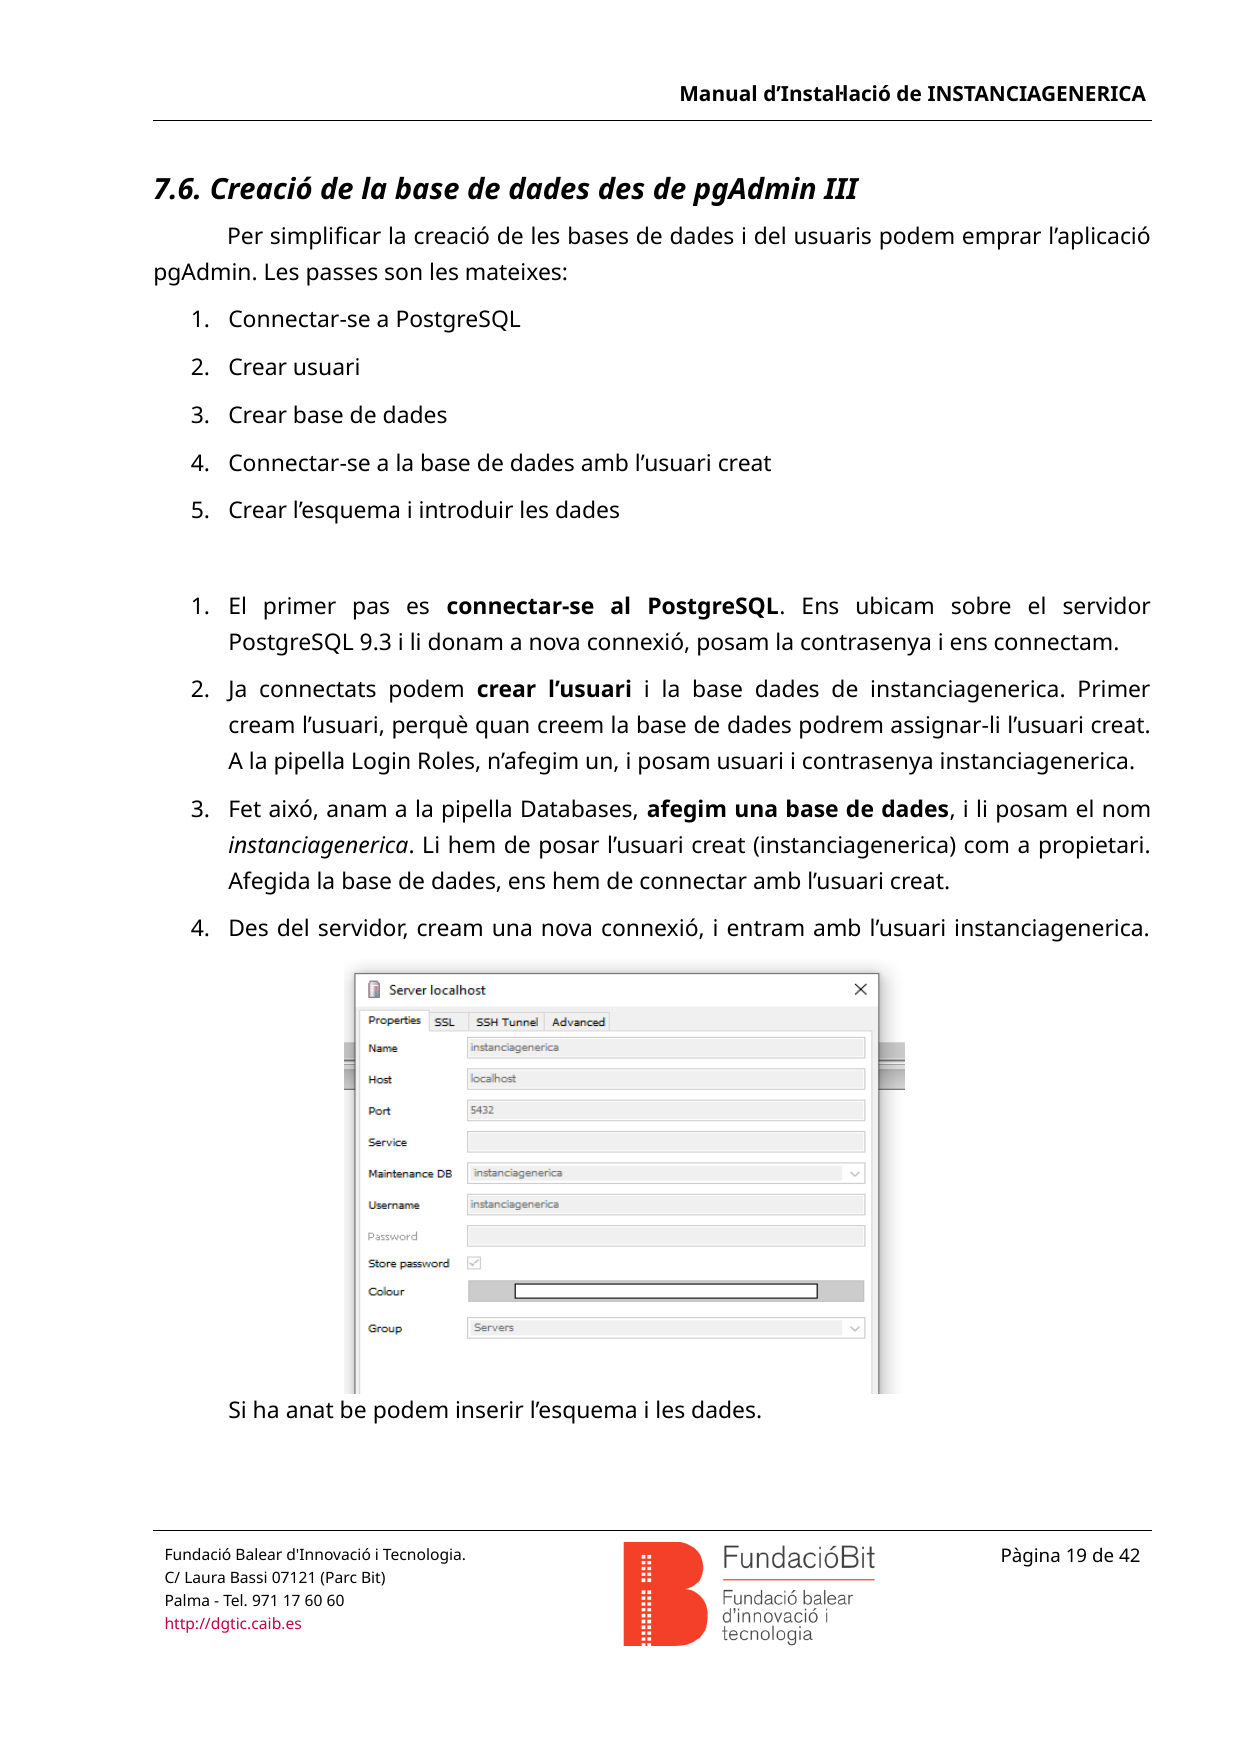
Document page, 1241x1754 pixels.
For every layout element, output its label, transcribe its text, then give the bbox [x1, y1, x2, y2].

list Crear base de dades [191, 399, 1152, 430]
list Des del servidor, cream una nova connexió, i entram amb l’usuari instanciagenerica. Si ha anat be podem inserir l’esquema i les dades. [191, 912, 1152, 1425]
list Ja connectats podem crear l’usuari i la base dades de instanciagenerica. Primer cream l’usuari, perquè quan creem la base de dades podrem assignar-li l’usuari creat. A la pipella Login Roles, n’afegim un, i posam usuari i contrasenya instanciagenerica. [191, 673, 1152, 776]
picture [344, 959, 905, 1394]
list Connectar-se a la base de dades amb l’usuari creat [191, 446, 1152, 478]
picture [623, 1542, 875, 1646]
list Fet aixó, anam a la pipella Databases, afegim una base de dades, i li posam el nom instanciagenerica. Li hem de posar l’usuari creat (instanciagenerica) com a propietari. Afegida la base de dades, ens hem de connectar amb l’usuari creat. [191, 793, 1152, 896]
text Per simplificar la creació de les bases de dades i del usuaris podem emprar l’aplicació pgAdmin. Les passes son les mateixes: [153, 220, 1152, 287]
list Crear usuari [191, 351, 1152, 382]
subtitle Creació de la base de dades des de pgAdmin III [153, 168, 1152, 208]
list El primer pas es connectar-se al PostgreSQL. Ens ubicam sobre el servidor PostgreSQL 9.3 i li donam a nova connexió, posam la contrasenya i ens connectam. [191, 589, 1152, 657]
list Connectar-se a PostgreSQL [191, 303, 1152, 334]
list Crear l’esquema i introduir les dades [191, 494, 1152, 525]
